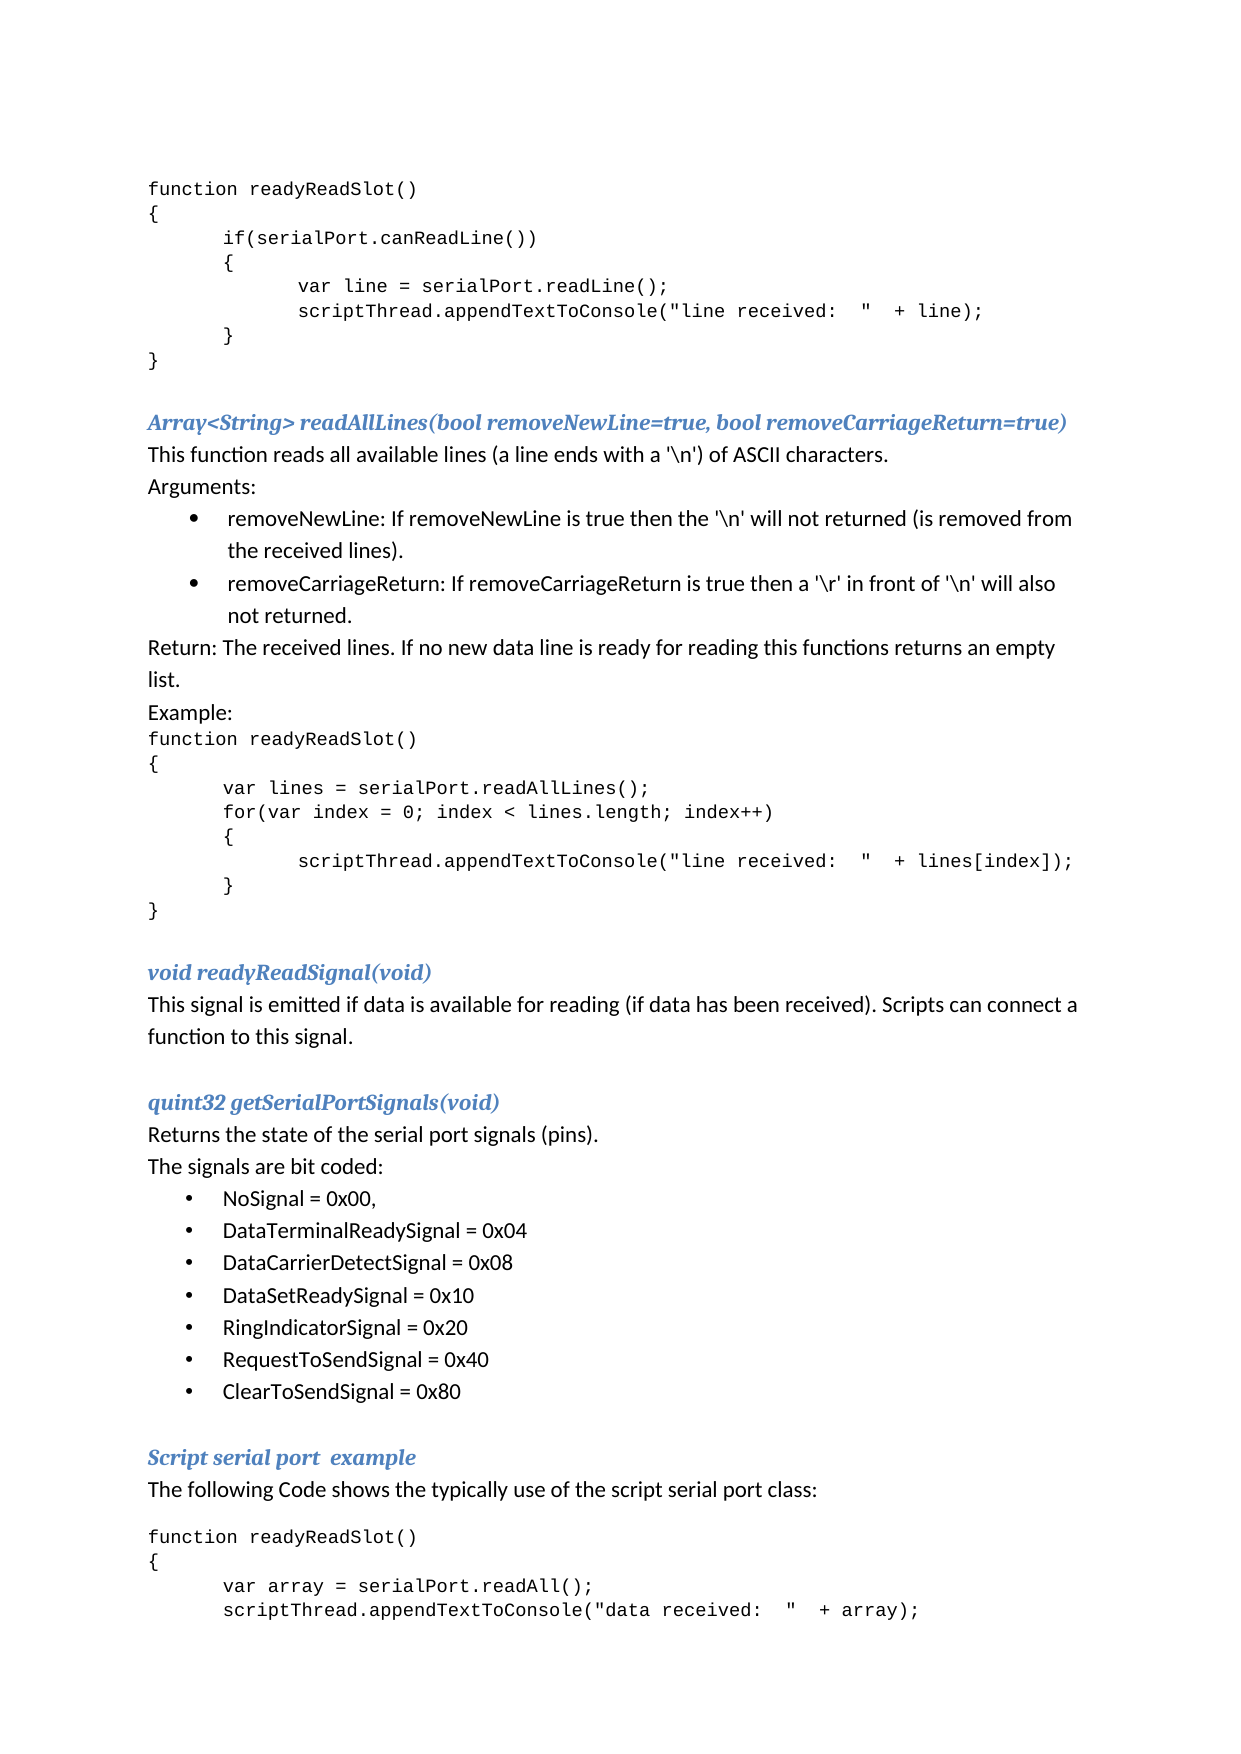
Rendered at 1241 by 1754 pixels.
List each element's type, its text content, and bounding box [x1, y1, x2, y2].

list RequestToSendSignal = 0x40 [185, 1345, 1093, 1373]
list DataCarrierDetectSignal = 0x08 [185, 1248, 1093, 1277]
text } [148, 900, 1093, 922]
subtitle void readyReadSignal(void) [148, 960, 1093, 986]
text function readyReadSlot() [148, 1528, 1093, 1549]
text var lines = serialPort.readAllLines(); [148, 778, 1093, 800]
list ClearToSendSignal = 0x80 [185, 1377, 1093, 1405]
list RingIndicatorSignal = 0x20 [185, 1313, 1093, 1341]
text Example: [148, 698, 1093, 726]
text { [148, 1552, 1093, 1573]
list DataTerminalReadySignal = 0x04 [185, 1216, 1093, 1244]
text { [148, 204, 1093, 225]
text { [148, 754, 1093, 775]
text if(serialPort.canReadLine()) [148, 228, 1093, 250]
text } [148, 876, 1093, 897]
text for(var index = 0; index < lines.length; index++) [148, 803, 1093, 824]
list DataSetReadySignal = 0x10 [185, 1281, 1093, 1309]
text function readyReadSlot() [148, 180, 1093, 201]
text var line = serialPort.readLine(); [148, 277, 1093, 298]
subtitle Script serial port example [148, 1444, 1093, 1471]
text } [148, 326, 1093, 347]
text Return: The received lines. If no new data line is ready for reading this functions returns an empty list. [148, 633, 1093, 693]
text Returns the state of the serial port signals (pins). [148, 1120, 1093, 1148]
text The following Code shows the typically use of the script serial port class: [148, 1475, 1093, 1503]
text var array = serialPort.readAll(); [148, 1577, 1093, 1598]
text { [148, 253, 1093, 274]
text Arguments: [148, 472, 1093, 500]
subtitle quint32 getSerialPortSignals(void) [148, 1089, 1093, 1116]
text function readyReadSlot() [148, 730, 1093, 751]
text The signals are bit coded: [148, 1152, 1093, 1180]
subtitle Array<String> readAllLines(bool removeNewLine=true, bool removeCarriageReturn=true) [148, 410, 1093, 436]
text This function reads all available lines (a line ends with a '\n') of ASCII characters. [148, 440, 1093, 468]
text scriptThread.appendTextToConsole("line received: " + line); [148, 302, 1093, 323]
text scriptThread.appendTextToConsole("data received: " + array); [148, 1601, 1093, 1622]
list NoSignal = 0x00, [185, 1184, 1093, 1212]
text scriptThread.appendTextToConsole("line received: " + lines[index]); [148, 852, 1093, 873]
list removeNewLine: If removeNewLine is true then the '\n' will not returned (is removed from the received lines). [190, 504, 1093, 565]
text { [148, 827, 1093, 848]
list removeCarriageReturn: If removeCarriageReturn is true then a '\r' in front of '\n' will also not returned. [190, 569, 1093, 629]
text This signal is emitted if data is available for reading (if data has been received). Scripts can connect a function to this signal. [148, 990, 1093, 1050]
text } [148, 350, 1093, 372]
